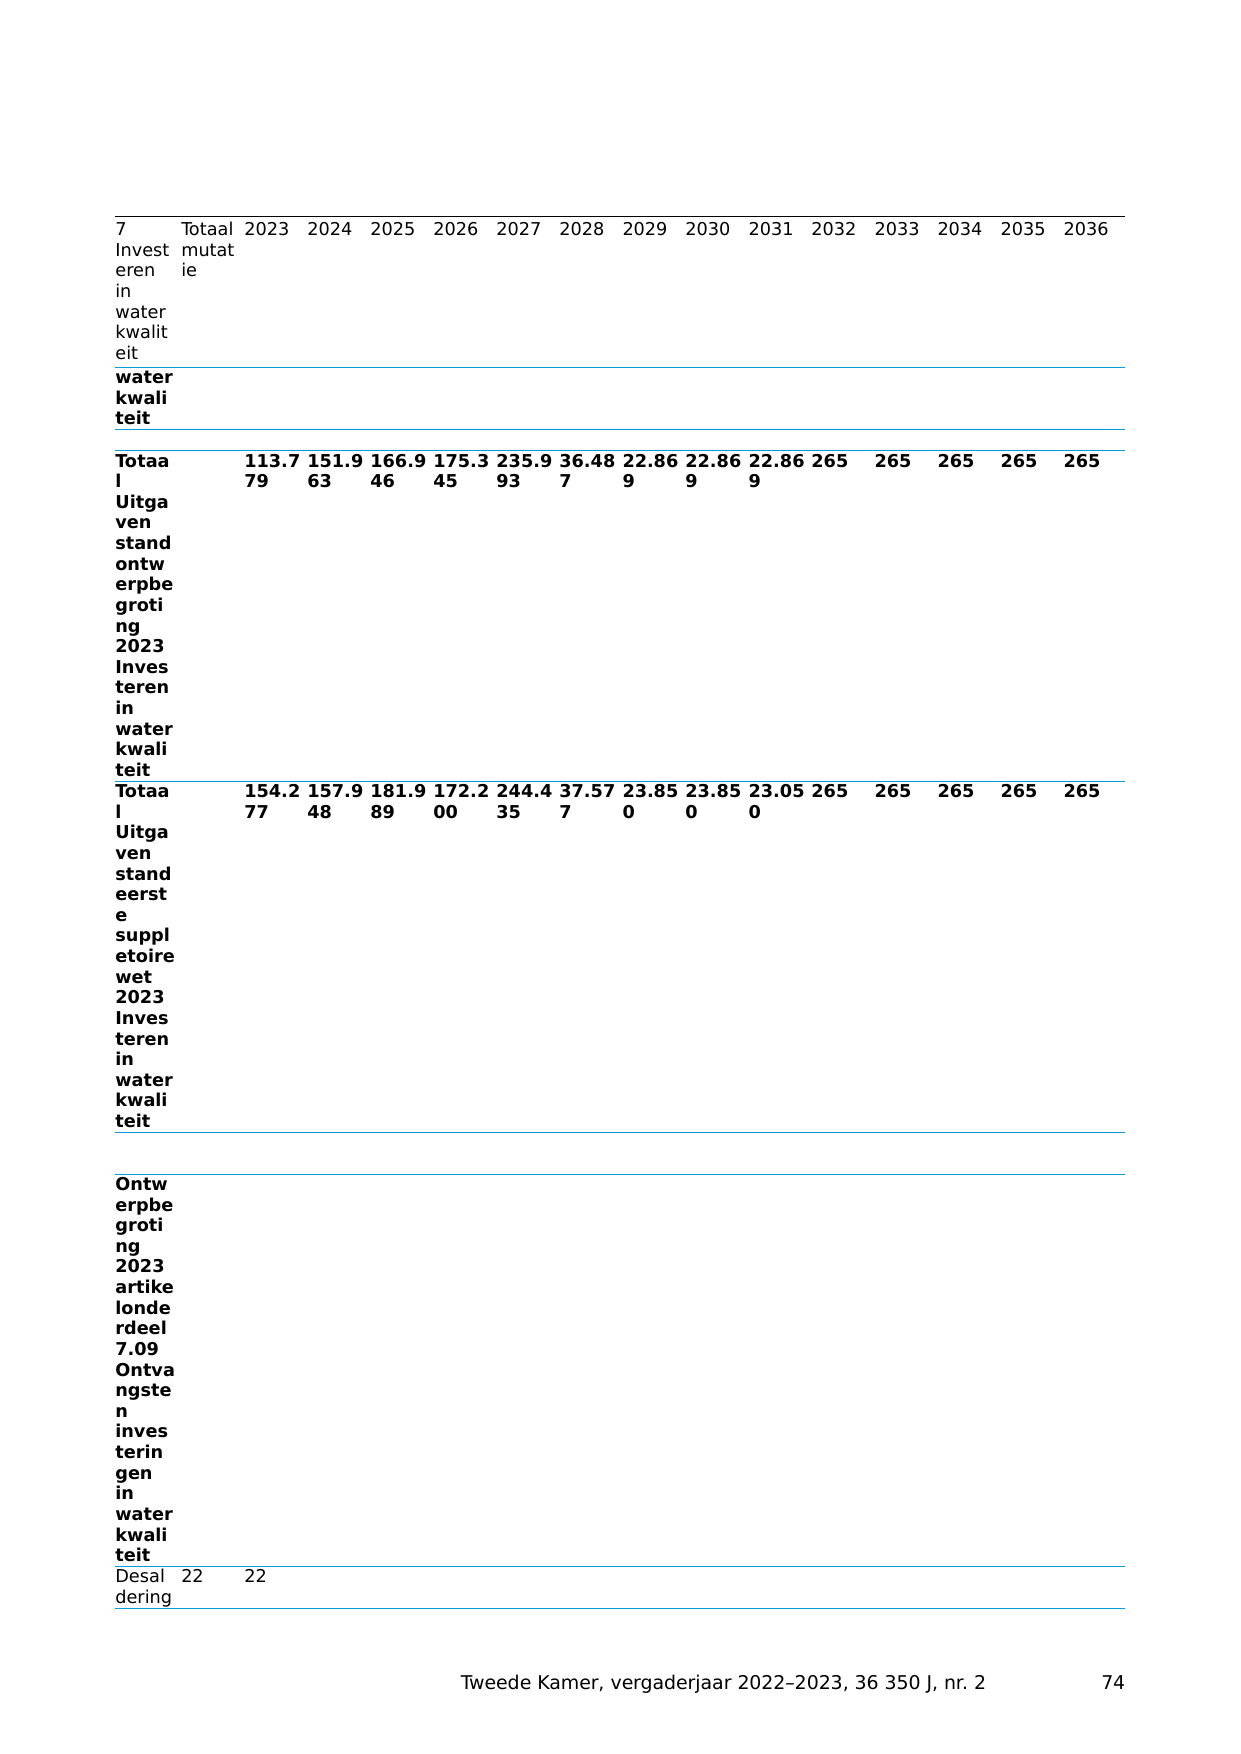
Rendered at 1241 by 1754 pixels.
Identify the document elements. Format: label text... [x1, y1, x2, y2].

table_cell 2030 [682, 217, 745, 366]
table_cell [934, 430, 997, 450]
table_cell 22 [178, 1567, 241, 1608]
table_cell 2026 [430, 217, 493, 366]
table_cell [745, 368, 808, 429]
table_cell [367, 1153, 430, 1173]
table_cell [430, 430, 493, 450]
table_cell 22.869 [682, 451, 745, 781]
table_cell [115, 430, 178, 450]
table_cell [367, 430, 430, 450]
table_cell [304, 1567, 367, 1608]
table_cell [304, 368, 367, 429]
table_cell [1060, 1567, 1125, 1608]
table_cell [556, 1175, 619, 1566]
table_cell 265 [871, 782, 934, 1132]
table_cell 23.850 [682, 782, 745, 1132]
table_cell 265 [934, 451, 997, 781]
table_cell Totaal Uitgaven stand ontwerpbegroting 2023 Investeren in waterkwaliteit [115, 451, 178, 781]
table_cell 2024 [304, 217, 367, 366]
table_cell 2028 [556, 217, 619, 366]
table_cell 22.869 [745, 451, 808, 781]
table_cell [808, 1153, 871, 1173]
table_cell 2027 [493, 217, 556, 366]
table_cell 265 [998, 451, 1060, 781]
table_cell 37.577 [556, 782, 619, 1132]
table_cell [178, 1153, 241, 1173]
table_cell waterkwaliteit [115, 368, 178, 429]
table_cell [682, 1175, 745, 1566]
table_cell [304, 1175, 367, 1566]
table_cell [934, 1153, 997, 1173]
table_cell [745, 430, 808, 450]
table_cell [934, 1133, 997, 1153]
table_cell [430, 368, 493, 429]
table_cell [493, 430, 556, 450]
table_cell [430, 1567, 493, 1608]
table_cell [556, 1133, 619, 1153]
table_cell [682, 1567, 745, 1608]
table_cell [934, 368, 997, 429]
table_cell [241, 430, 304, 450]
table_cell [619, 1567, 682, 1608]
table_cell [1060, 368, 1125, 429]
table_cell 113.779 [241, 451, 304, 781]
table_cell [241, 368, 304, 429]
table_cell [998, 1133, 1060, 1153]
table_cell [619, 430, 682, 450]
table_cell 2029 [619, 217, 682, 366]
table_cell [619, 1153, 682, 1173]
table_cell 265 [1060, 451, 1125, 781]
table_cell [493, 1133, 556, 1153]
table_cell [493, 1153, 556, 1173]
table_cell [808, 1567, 871, 1608]
table_cell [808, 368, 871, 429]
table_cell [998, 1567, 1060, 1608]
table_cell [367, 1567, 430, 1608]
table_cell [1060, 1175, 1125, 1566]
table_cell [998, 430, 1060, 450]
table_cell [745, 1133, 808, 1153]
table_cell 2034 [934, 217, 997, 366]
table_cell [871, 430, 934, 450]
table_cell [934, 1175, 997, 1566]
table_cell [241, 1133, 304, 1153]
table_cell 23.050 [745, 782, 808, 1132]
table_cell [430, 1175, 493, 1566]
table_cell 265 [808, 782, 871, 1132]
table_cell [178, 368, 241, 429]
table_cell 154.277 [241, 782, 304, 1132]
table_cell Ontwerpbegroting 2023 artikelonderdeel 7.09 Ontvangsten investeringen in waterkwaliteit [115, 1175, 178, 1566]
table_cell [998, 1153, 1060, 1173]
table_cell 265 [1060, 782, 1125, 1132]
table_cell [1060, 1133, 1125, 1153]
table_cell Desaldering [115, 1567, 178, 1608]
table_cell 151.963 [304, 451, 367, 781]
table_cell 23.850 [619, 782, 682, 1132]
table_cell Totaal mutatie [178, 217, 241, 366]
table_cell [556, 1567, 619, 1608]
table_cell [493, 1175, 556, 1566]
table_cell [493, 368, 556, 429]
table_cell [556, 1153, 619, 1173]
table_cell [493, 1567, 556, 1608]
table_cell Totaal Uitgaven stand eerste suppletoire wet 2023 Investeren in waterkwaliteit [115, 782, 178, 1132]
table_cell [808, 1133, 871, 1153]
table_cell [745, 1153, 808, 1173]
table_cell [871, 1567, 934, 1608]
table_cell [682, 1133, 745, 1153]
table_cell 265 [871, 451, 934, 781]
table_header Tabel 18 [115, 191, 1125, 216]
table_cell [745, 1175, 808, 1566]
table_cell 265 [998, 782, 1060, 1132]
table_cell 22 [241, 1567, 304, 1608]
table_cell 181.989 [367, 782, 430, 1132]
table_cell 166.946 [367, 451, 430, 781]
table_cell [556, 368, 619, 429]
table_cell [871, 1175, 934, 1566]
table_cell [934, 1567, 997, 1608]
table_cell [241, 1175, 304, 1566]
table_cell 157.948 [304, 782, 367, 1132]
table_cell 265 [934, 782, 997, 1132]
table_cell [430, 1133, 493, 1153]
table_cell [178, 782, 241, 1132]
table_cell [808, 1175, 871, 1566]
table_cell [367, 1133, 430, 1153]
table_cell [178, 430, 241, 450]
table_cell [998, 368, 1060, 429]
table_cell 2023 [241, 217, 304, 366]
table_cell [619, 368, 682, 429]
table_cell 265 [808, 451, 871, 781]
table_cell [871, 368, 934, 429]
table_cell 172.200 [430, 782, 493, 1132]
table_cell [367, 368, 430, 429]
table_cell 175.345 [430, 451, 493, 781]
table_cell [367, 1175, 430, 1566]
table_cell [304, 430, 367, 450]
table_cell 2033 [871, 217, 934, 366]
table_cell [808, 430, 871, 450]
table_cell [871, 1153, 934, 1173]
table_cell 22.869 [619, 451, 682, 781]
table_cell [871, 1133, 934, 1153]
table_cell 2036 [1060, 217, 1125, 366]
table_cell [304, 1133, 367, 1153]
table_cell 2031 [745, 217, 808, 366]
table_cell [178, 1133, 241, 1153]
table_cell 2035 [998, 217, 1060, 366]
table_cell [115, 1153, 178, 1173]
table_cell 2025 [367, 217, 430, 366]
table_cell [556, 430, 619, 450]
table_cell [619, 1175, 682, 1566]
table_cell [115, 1133, 178, 1153]
table_cell [241, 1153, 304, 1173]
table_cell 7 Investeren in waterkwaliteit [115, 217, 178, 366]
table_cell [682, 1153, 745, 1173]
table_cell [682, 368, 745, 429]
table_cell [745, 1567, 808, 1608]
table_cell [1060, 1153, 1125, 1173]
table_cell 235.993 [493, 451, 556, 781]
table_cell [682, 430, 745, 450]
table_cell [430, 1153, 493, 1173]
table_cell [998, 1175, 1060, 1566]
table_cell [178, 1175, 241, 1566]
table_cell [304, 1153, 367, 1173]
table_cell 36.487 [556, 451, 619, 781]
table_cell [1060, 430, 1125, 450]
table_cell 2032 [808, 217, 871, 366]
table_cell [178, 451, 241, 781]
table_cell 244.435 [493, 782, 556, 1132]
table_cell [619, 1133, 682, 1153]
